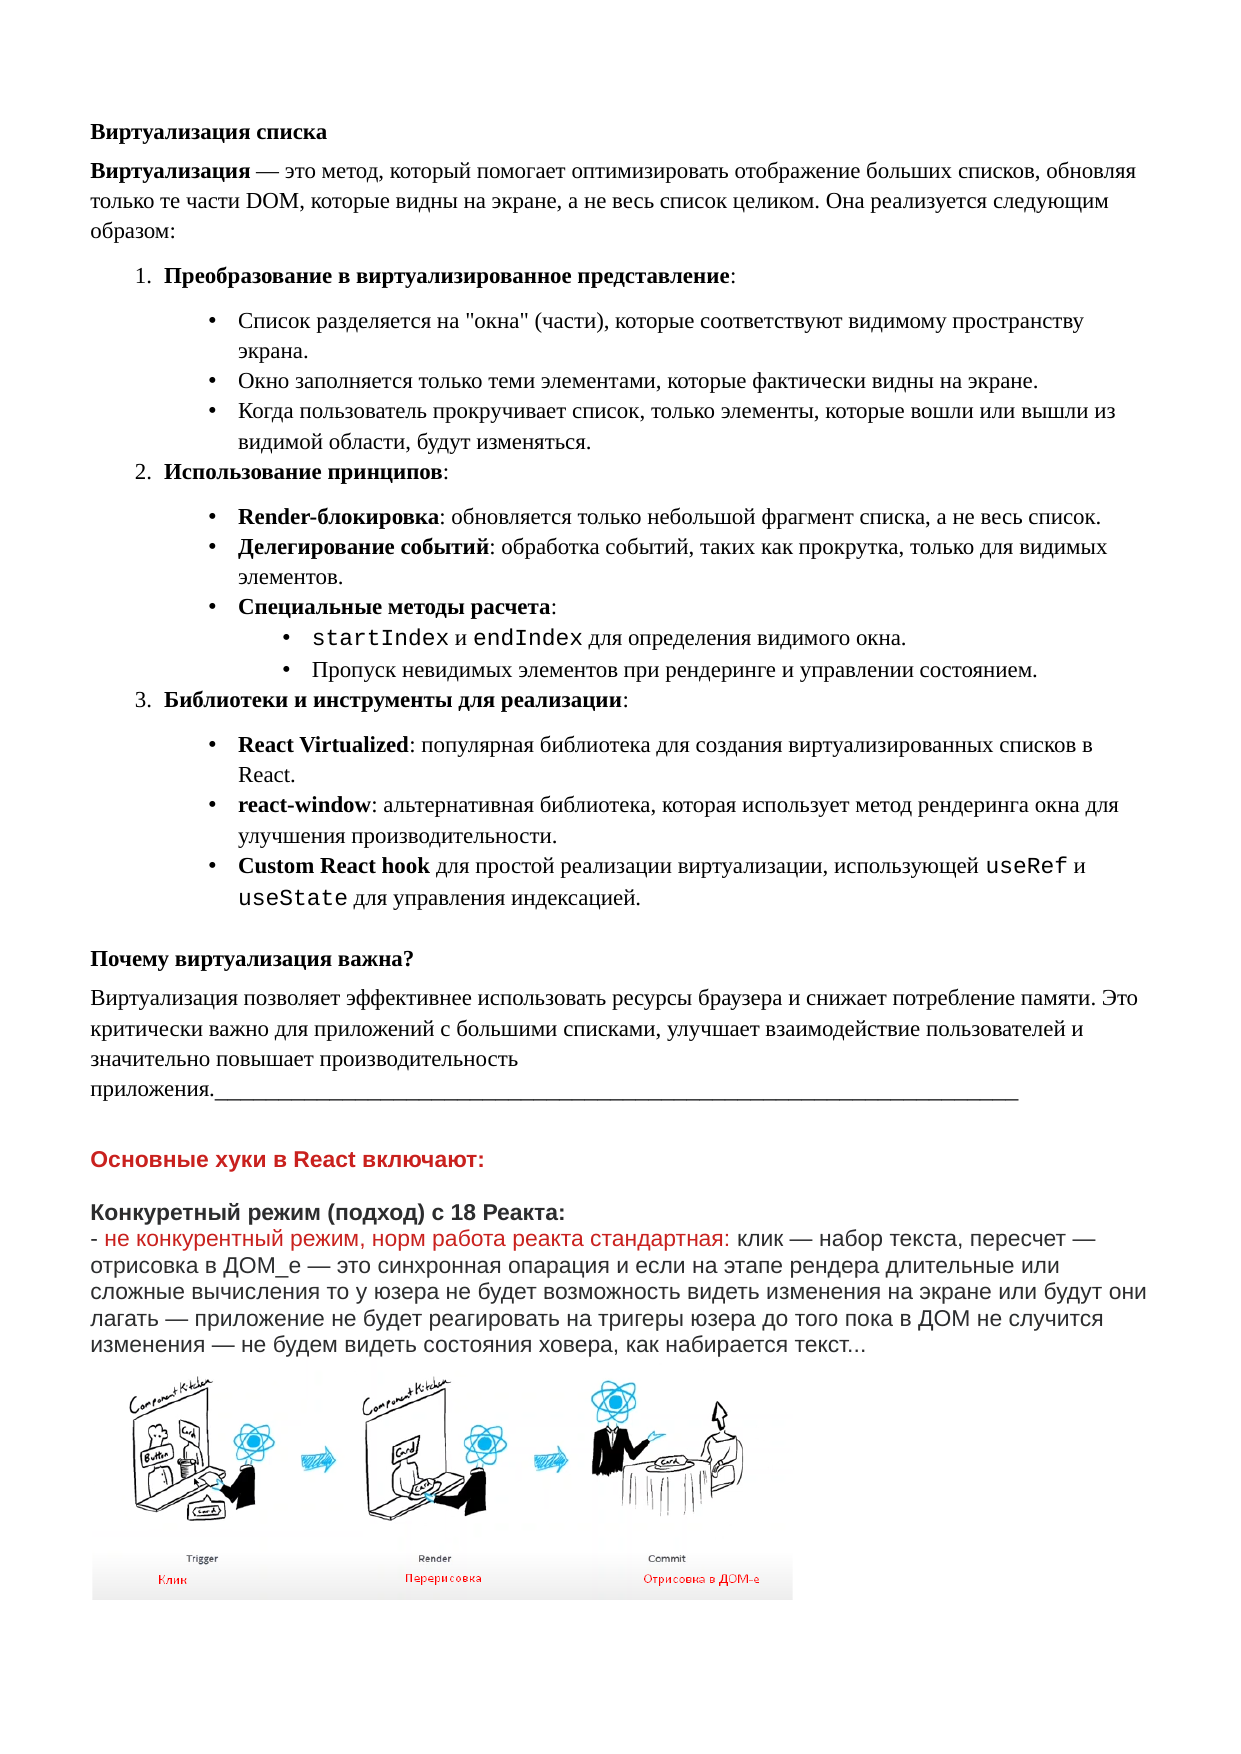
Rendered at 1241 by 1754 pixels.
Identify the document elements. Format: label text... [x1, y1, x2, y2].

picture [92, 1357, 793, 1600]
list Пропуск невидимых элементов при рендеринге и управлении состоянием. [282, 656, 1150, 682]
subtitle Виртуализация списка [90, 118, 1150, 144]
list Специальные методы расчета: [208, 593, 1150, 620]
list Делегирование событий: обработка событий, таких как прокрутка, только для видимых элементов. [208, 533, 1150, 589]
list Когда пользователь прокручивает список, только элементы, которые вошли или вышли из видимой области, будут изменяться. [208, 398, 1150, 454]
list Render-блокировка: обновляется только небольшой фрагмент списка, а не весь список. [208, 503, 1150, 529]
subtitle Почему виртуализация важна? [90, 946, 1150, 972]
text Основные хуки в React включают: [90, 1146, 1150, 1173]
list Библиотеки и инструменты для реализации: [134, 686, 1150, 713]
text Конкуретный режим (подход) с 18 Реакта: [90, 1199, 1150, 1225]
text Виртуализация — это метод, который помогает оптимизировать отображение больших списков, обновляя только те части DOM, которые видны на экране, а не весь список целиком. Она реализуется следующим образом: [90, 157, 1150, 244]
list react-window: альтернативная библиотека, которая использует метод рендеринга окна для улучшения производительности. [208, 791, 1150, 848]
list React Virtualized: популярная библиотека для создания виртуализированных списков в React. [208, 731, 1150, 788]
list Custom React hook для простой реализации виртуализации, использующей useRef и useState для управления индексацией. [208, 852, 1150, 912]
list startIndex и endIndex для определения видимого окна. [282, 624, 1150, 652]
text - не конкурентный режим, норм работа реакта стандартная: клик — набор текста, пересчет — отрисовка в ДОМ_е — это синхронная опарация и если на этапе рендера длительные или сложные вычисления то у юзера не будет возможность видеть изменения на экране или будут они лагать — приложение не будет реагировать на тригеры юзера до того пока в ДОМ не случится изменения — не будем видеть состояния ховера, как набирается текст... [90, 1225, 1150, 1357]
list Использование принципов: [134, 458, 1150, 484]
list Преобразование в виртуализированное представление: [134, 262, 1150, 288]
text Виртуализация позволяет эффективнее использовать ресурсы браузера и снижает потребление памяти. Это критически важно для приложений с большими списками, улучшает взаимодействие пользователей и значительно повышает производительность приложения._______________________________________________________________ [90, 984, 1150, 1101]
list Список разделяется на "окна" (части), которые соответствуют видимому пространству экрана. [208, 307, 1150, 363]
list Окно заполняется только теми элементами, которые фактически видны на экране. [208, 367, 1150, 394]
